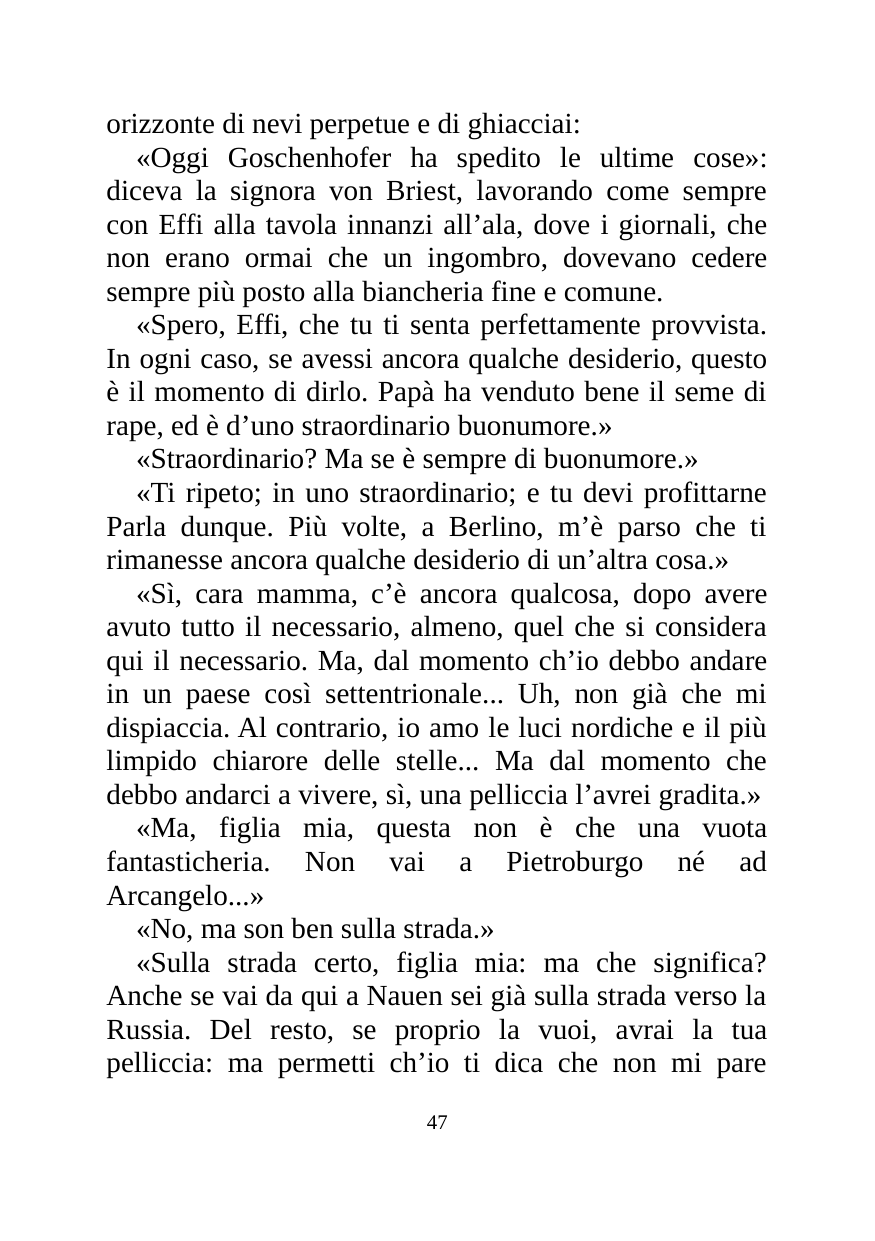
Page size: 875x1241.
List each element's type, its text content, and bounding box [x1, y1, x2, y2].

text «Ma, figlia mia, questa non è che una vuota fantasticheria. Non vai a Pietroburgo né ad Arcangelo...» [106, 811, 768, 911]
text «No, ma son ben sulla strada.» [106, 911, 768, 945]
text «Straordinario? Ma se è sempre di buonumore.» [106, 442, 768, 475]
text «Oggi Goschenhofer ha spedito le ultime cose»: diceva la signora von Briest, lavorando come sempre con Effi alla tavola innanzi all’ala, dove i giornali, che non erano ormai che un ingombro, dovevano cedere sempre più posto alla biancheria fine e comune. [106, 140, 768, 307]
text «Sì, cara mamma, c’è ancora qualcosa, dopo avere avuto tutto il necessario, almeno, quel che si considera qui il necessario. Ma, dal momento ch’io debbo andare in un paese così settentrionale... Uh, non già che mi dispiaccia. Al contrario, io amo le luci nordiche e il più limpido chiarore delle stelle... Ma dal momento che debbo andarci a vivere, sì, una pelliccia l’avrei gradita.» [106, 576, 768, 811]
text «Sulla strada certo, figlia mia: ma che significa? Anche se vai da qui a Nauen sei già sulla strada verso la Russia. Del resto, se proprio la vuoi, avrai la tua pelliccia: ma permetti ch’io ti dica che non mi pare [106, 945, 768, 1079]
text orizzonte di nevi perpetue e di ghiacciai: [106, 106, 768, 140]
text «Ti ripeto; in uno straordinario; e tu devi profittarne Parla dunque. Più volte, a Berlino, m’è parso che ti rimanesse ancora qualche desiderio di un’altra cosa.» [106, 475, 768, 576]
text «Spero, Effi, che tu ti senta perfettamente provvista. In ogni caso, se avessi ancora qualche desiderio, questo è il momento di dirlo. Papà ha venduto bene il seme di rape, ed è d’uno straordinario buonumore.» [106, 307, 768, 442]
